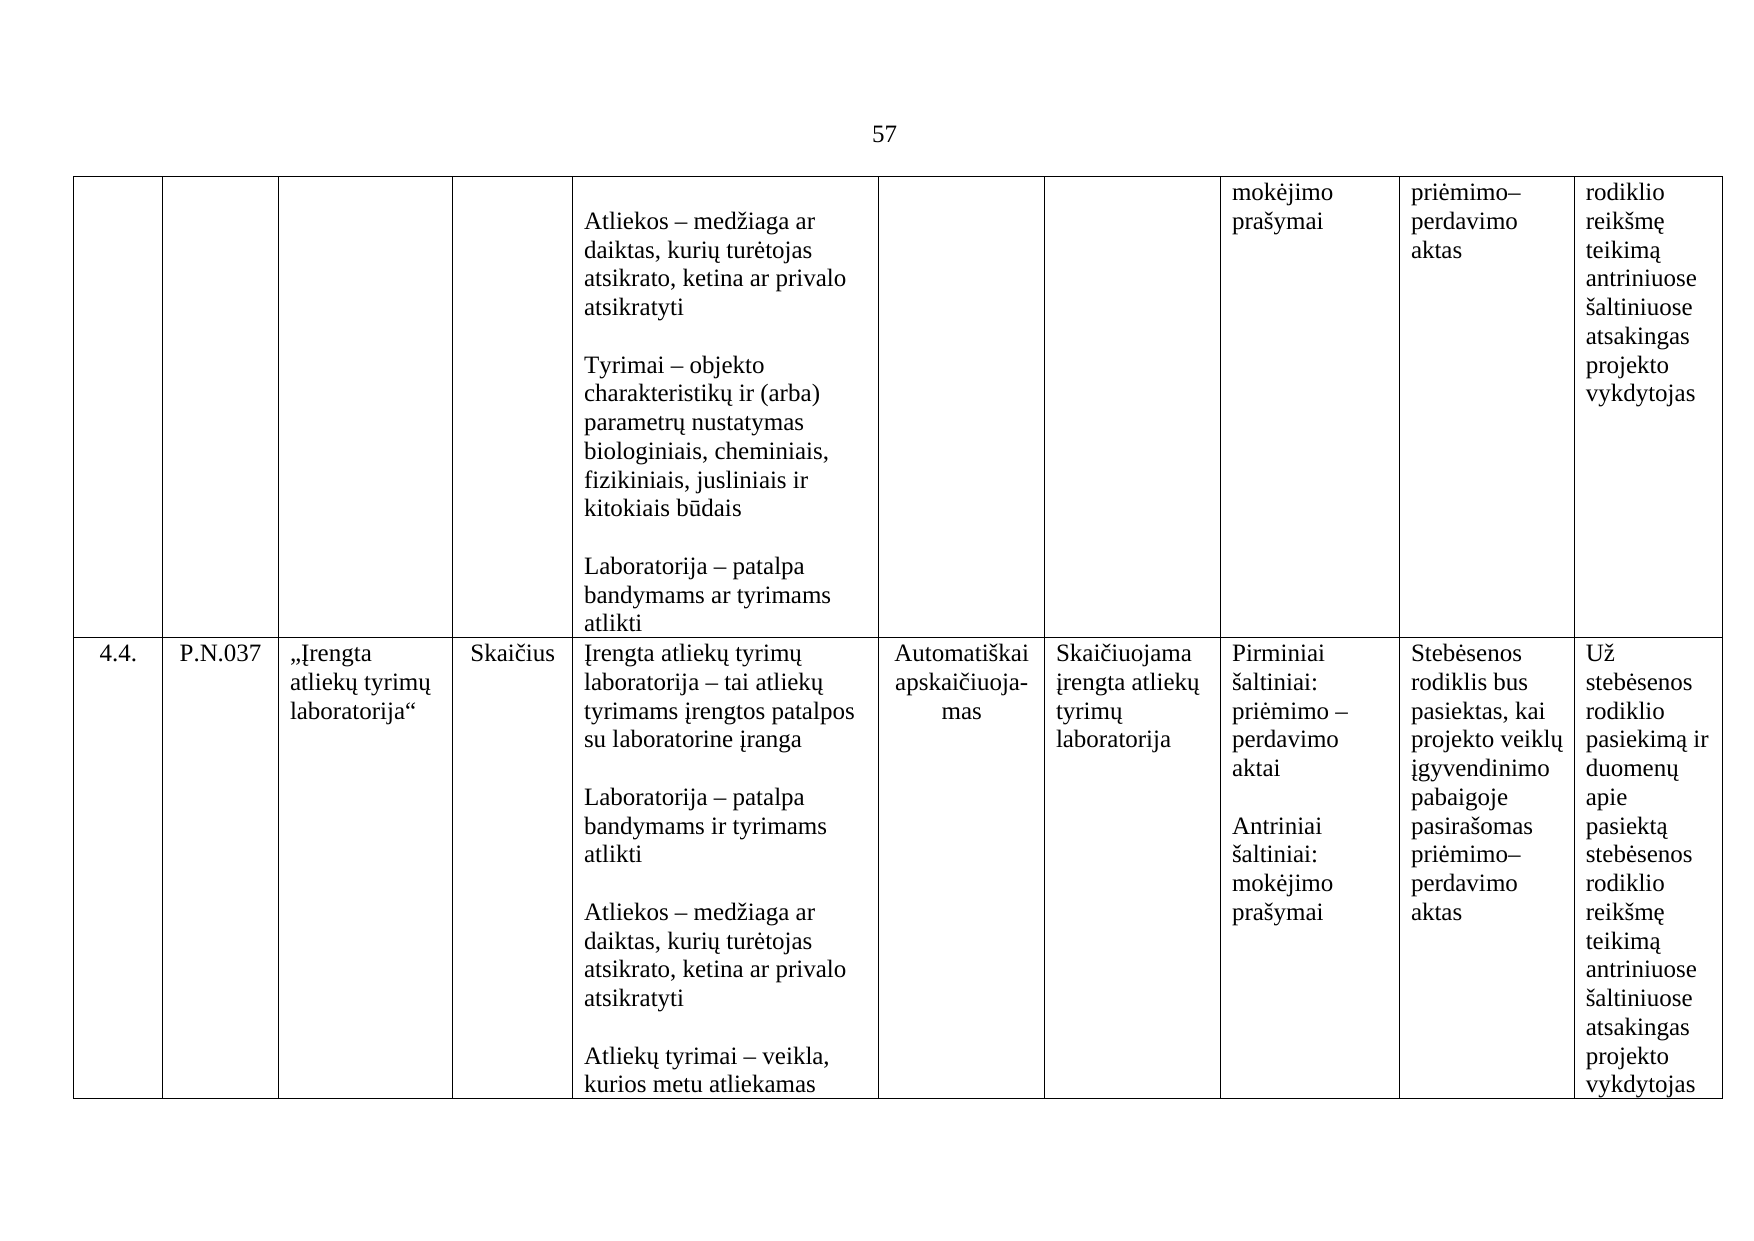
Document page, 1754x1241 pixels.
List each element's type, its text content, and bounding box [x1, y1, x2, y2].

table_cell Skaičius [453, 638, 572, 1098]
table_cell Stebėsenos rodiklis bus pasiektas, kai projekto veiklų įgyvendinimo pabaigoje pasirašomas priėmimo– perdavimo aktas [1400, 638, 1574, 1098]
table_cell [163, 177, 278, 637]
table_cell Atliekos – medžiaga ar daiktas, kurių turėtojas atsikrato, ketina ar privalo atsikratyti Tyrimai – objekto charakteristikų ir (arba) parametrų nustatymas biologiniais, cheminiais, fizikiniais, jusliniais ir kitokiais būdais Laboratorija – patalpa bandymams ar tyrimams atlikti [573, 177, 878, 637]
table_cell Pirminiai šaltiniai: priėmimo – perdavimo aktai Antriniai šaltiniai: mokėjimo prašymai [1221, 638, 1399, 1098]
table_cell [1045, 177, 1220, 637]
table_cell Automatiškai apskaičiuoja-mas [879, 638, 1044, 1098]
table_cell „Įrengta atliekų tyrimų laboratorija“ [279, 638, 452, 1098]
table_cell mokėjimo prašymai [1221, 177, 1399, 637]
table_cell 4.4. [74, 638, 162, 1098]
table_cell [879, 177, 1044, 637]
table_cell [279, 177, 452, 637]
table_cell [74, 177, 162, 637]
table_cell [1723, 637, 1728, 1098]
table_cell Už stebėsenos rodiklio pasiekimą ir duomenų apie pasiektą stebėsenos rodiklio reikšmę teikimą antriniuose šaltiniuose atsakingas projekto vykdytojas [1575, 638, 1722, 1098]
table_cell [1723, 176, 1728, 637]
table_cell rodiklio reikšmę teikimą antriniuose šaltiniuose atsakingas projekto vykdytojas [1575, 177, 1722, 637]
table_cell Skaičiuojama įrengta atliekų tyrimų laboratorija [1045, 638, 1220, 1098]
table_cell priėmimo– perdavimo aktas [1400, 177, 1574, 637]
table_cell P.N.037 [163, 638, 278, 1098]
table_cell [453, 177, 572, 637]
table_cell Įrengta atliekų tyrimų laboratorija – tai atliekų tyrimams įrengtos patalpos su laboratorine įranga Laboratorija – patalpa bandymams ir tyrimams atlikti Atliekos – medžiaga ar daiktas, kurių turėtojas atsikrato, ketina ar privalo atsikratyti Atliekų tyrimai – veikla, kurios metu atliekamas [573, 638, 878, 1098]
